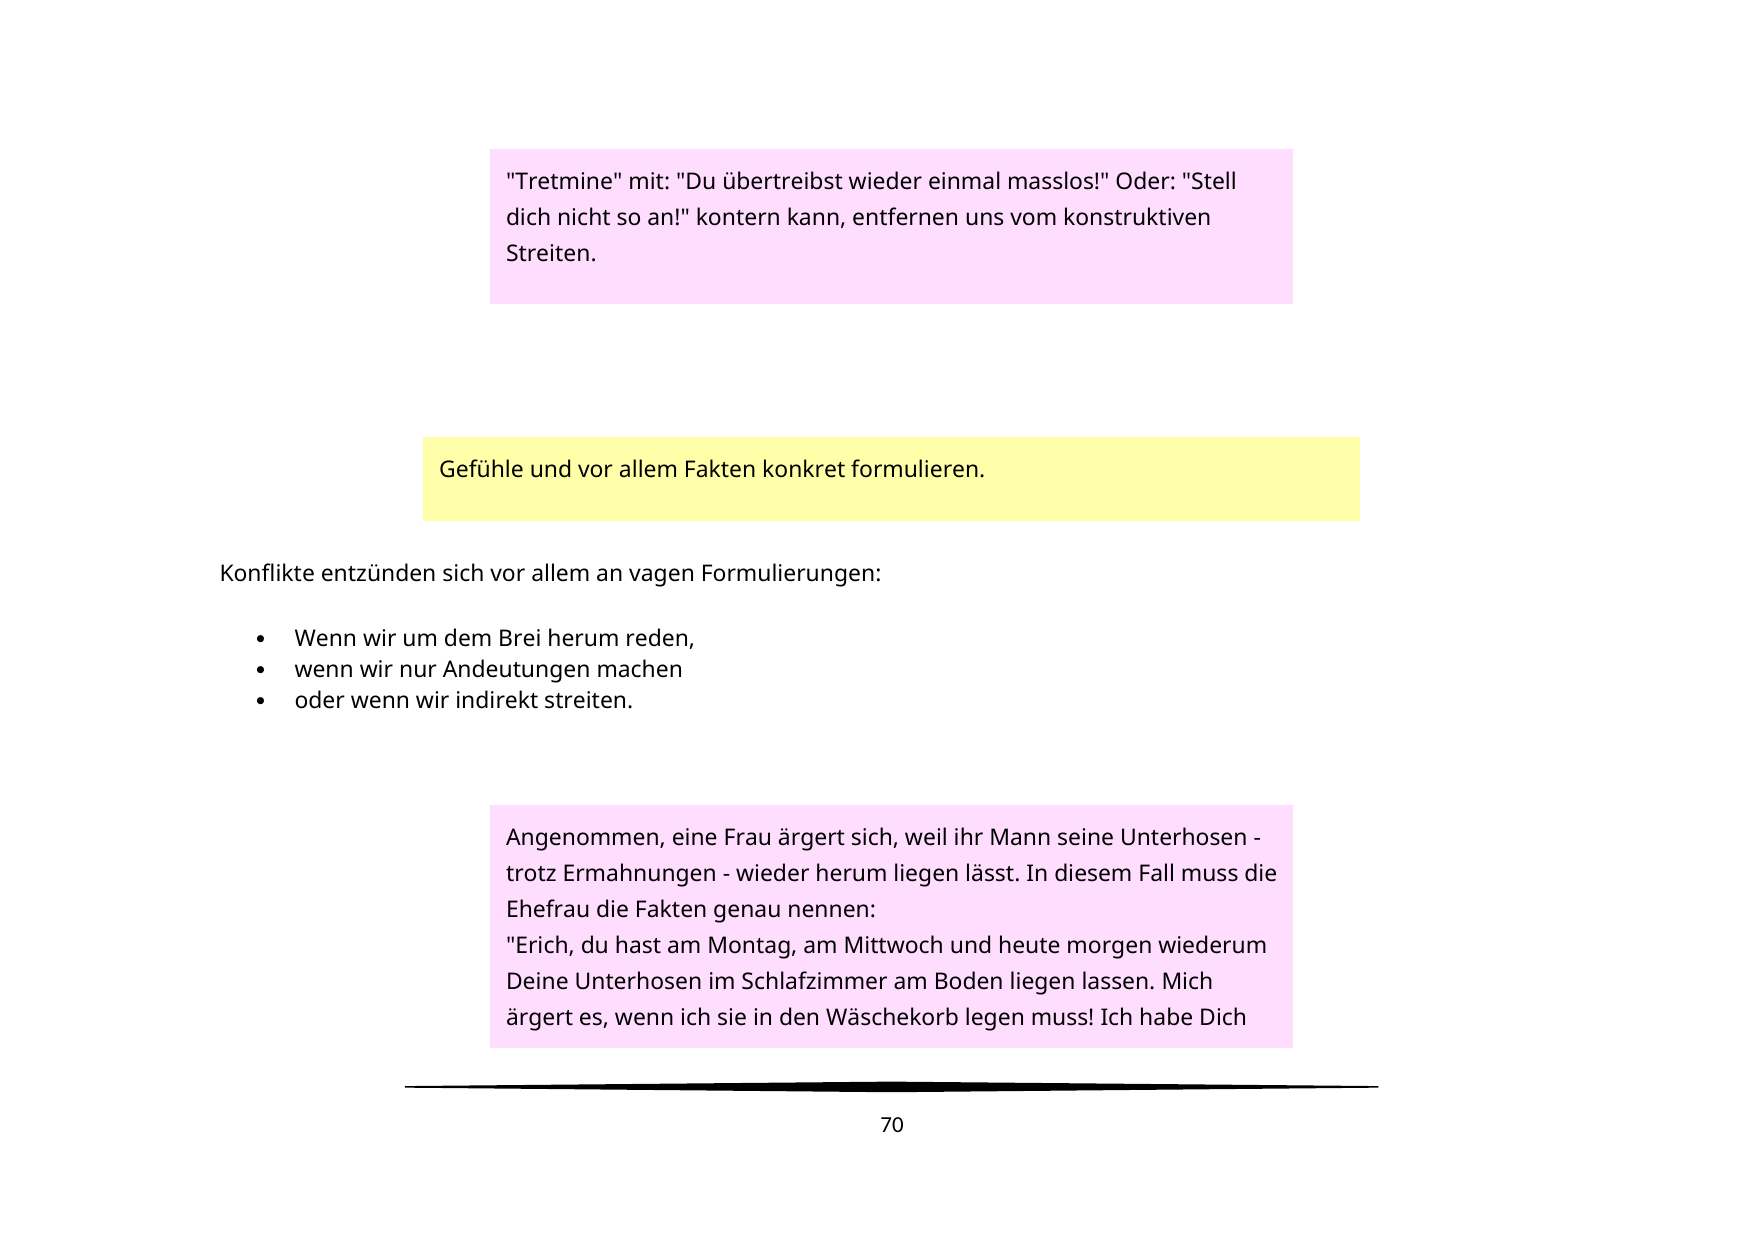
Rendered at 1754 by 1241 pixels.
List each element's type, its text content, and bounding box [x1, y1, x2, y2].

table_header Konflikte entzünden sich vor allem an vagen Formulierungen: Wenn wir um dem Brei herum reden, wenn wir nur Andeutungen machen oder wenn wir indirekt streiten. [218, 148, 1566, 1049]
table_header "Tretmine" mit: "Du übertreibst wieder einmal masslos!" Oder: "Stell dich nicht so an!" kontern kann, entfernen uns vom konstruktiven Streiten. [490, 149, 1293, 304]
table_header Gefühle und vor allem Fakten konkret formulieren. [423, 437, 1360, 521]
table_header Angenommen, eine Frau ärgert sich, weil ihr Mann seine Unterhosen - trotz Ermahnungen - wieder herum liegen lässt. In diesem Fall muss die Ehefrau die Fakten genau nennen: "Erich, du hast am Montag, am Mittwoch und heute morgen wiederum Deine Unterhosen im Schlafzimmer am Boden liegen lassen. Mich ärgert es, wenn ich sie in den Wäschekorb legen muss! Ich habe Dich [490, 805, 1293, 1048]
